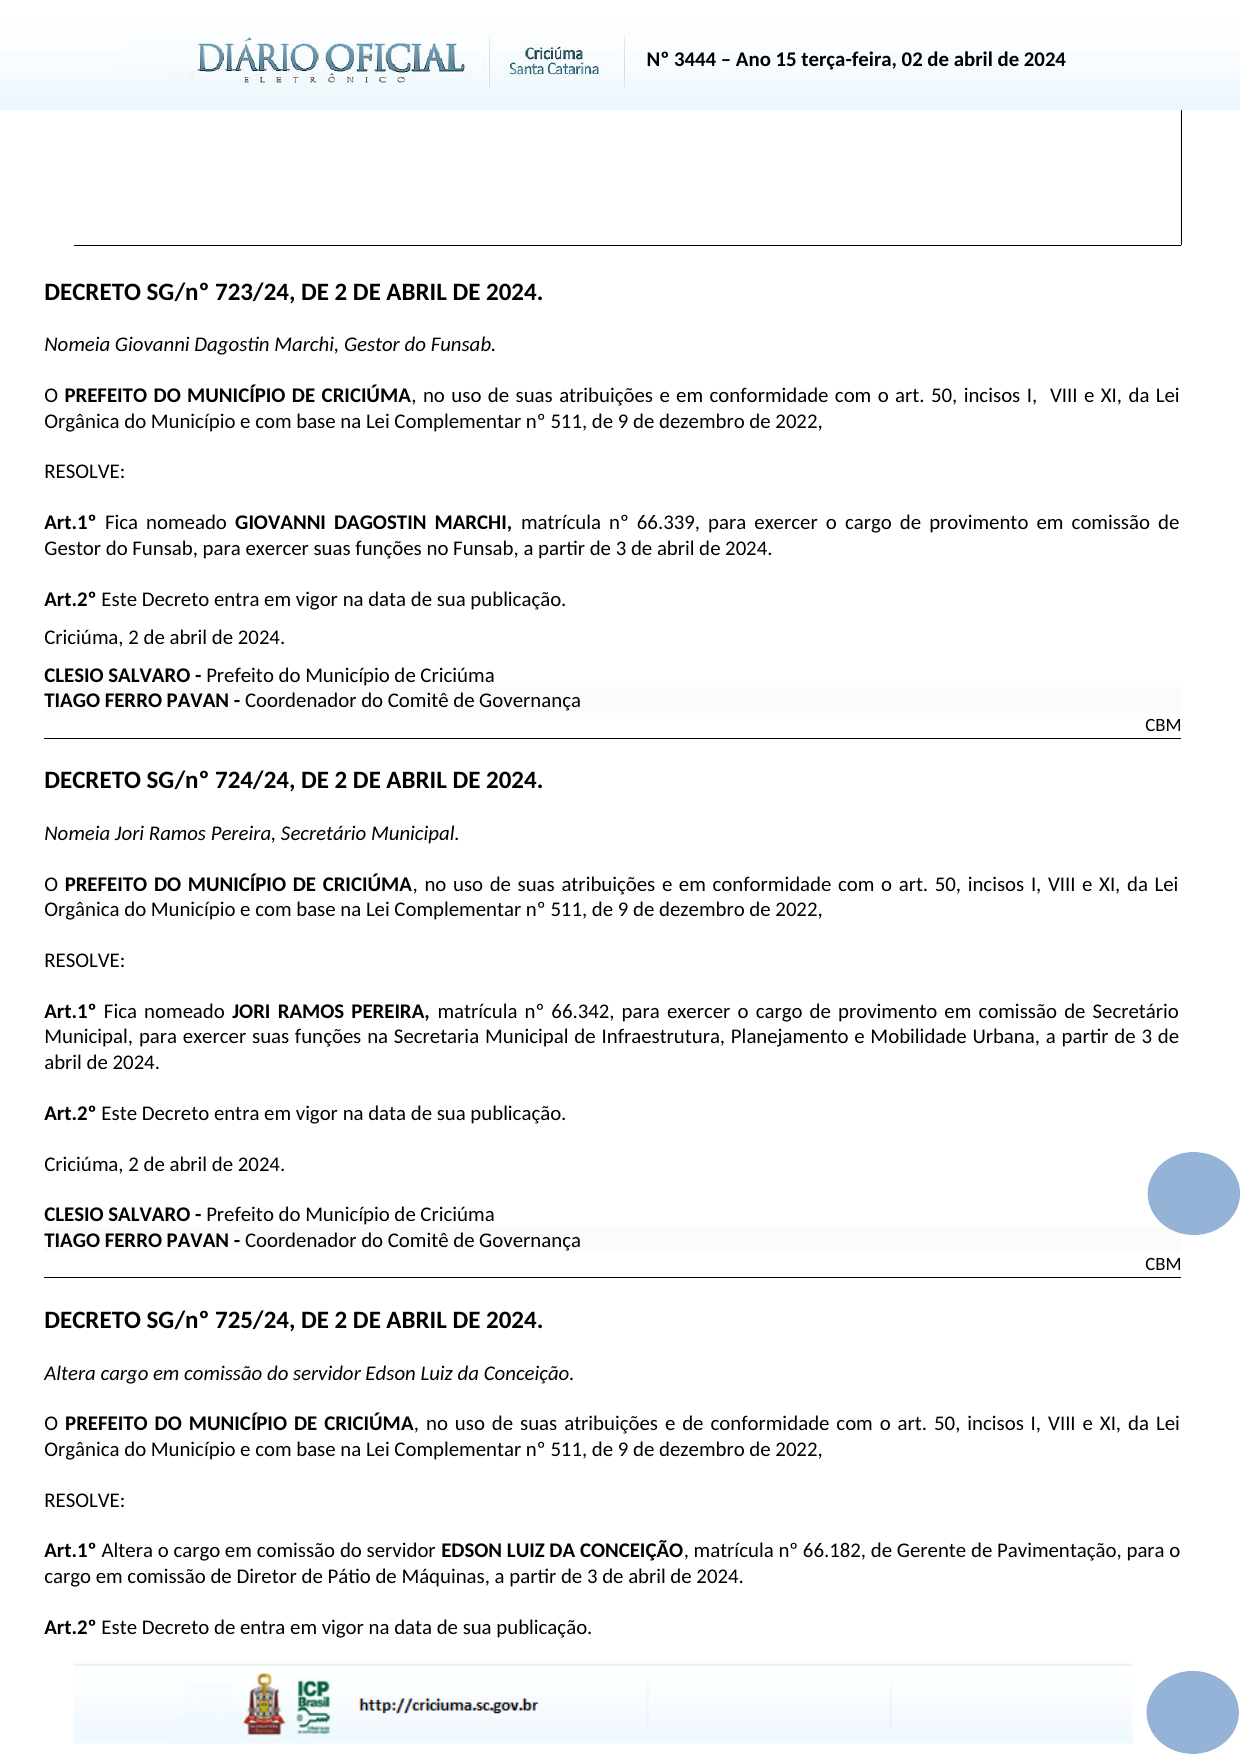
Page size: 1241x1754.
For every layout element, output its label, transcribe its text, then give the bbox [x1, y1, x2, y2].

text Art.1º Altera o cargo em comissão do servidor EDSON LUIZ DA CONCEIÇÃO, matrícula nº 66.182, de Gerente de Pavimentação, para o cargo em comissão de Diretor de Pátio de Máquinas, a partir de 3 de abril de 2024. [44, 1538, 1181, 1588]
text TIAGO FERRO PAVAN - Coordenador do Comitê de Governança [44, 687, 1181, 713]
text Nomeia Jori Ramos Pereira, Secretário Municipal. [44, 820, 1181, 846]
text DECRETO SG/nº 725/24, DE 2 DE ABRIL DE 2024. [44, 1304, 1181, 1334]
text CBM [44, 713, 1181, 738]
text Art.1º Fica nomeado GIOVANNI DAGOSTIN MARCHI, matrícula nº 66.339, para exercer o cargo de provimento em comissão de Gestor do Funsab, para exercer suas funções no Funsab, a partir de 3 de abril de 2024. [44, 509, 1181, 560]
text CLESIO SALVARO - Prefeito do Município de Criciúma [44, 662, 1181, 687]
text DECRETO SG/nº 723/24, DE 2 DE ABRIL DE 2024. [44, 276, 1181, 306]
text DECRETO SG/nº 724/24, DE 2 DE ABRIL DE 2024. [44, 764, 1181, 795]
text CLESIO SALVARO - Prefeito do Município de Criciúma [44, 1202, 1165, 1227]
text Criciúma, 2 de abril de 2024. [44, 624, 1181, 649]
text O PREFEITO DO MUNICÍPIO DE CRICIÚMA, no uso de suas atribuições e em conformidade com o art. 50, incisos I, VIII e XI, da Lei Orgânica do Município e com base na Lei Complementar nº 511, de 9 de dezembro de 2022, [44, 871, 1181, 922]
text Criciúma, 2 de abril de 2024. [44, 1151, 1181, 1176]
text O PREFEITO DO MUNICÍPIO DE CRICIÚMA, no uso de suas atribuições e de conformidade com o art. 50, incisos I, VIII e XI, da Lei Orgânica do Município e com base na Lei Complementar nº 511, de 9 de dezembro de 2022, [44, 1411, 1181, 1461]
text Art.1º Fica nomeado JORI RAMOS PEREIRA, matrícula nº 66.342, para exercer o cargo de provimento em comissão de Secretário Municipal, para exercer suas funções na Secretaria Municipal de Infraestrutura, Planejamento e Mobilidade Urbana, a partir de 3 de abril de 2024. [44, 998, 1181, 1074]
text O PREFEITO DO MUNICÍPIO DE CRICIÚMA, no uso de suas atribuições e em conformidade com o art. 50, incisos I, VIII e XI, da Lei Orgânica do Município e com base na Lei Complementar nº 511, de 9 de dezembro de 2022, [44, 382, 1181, 433]
text TIAGO FERRO PAVAN - Coordenador do Comitê de Governança [44, 1227, 1181, 1252]
text Art.2º Este Decreto entra em vigor na data de sua publicação. [44, 1100, 1181, 1125]
text Nomeia Giovanni Dagostin Marchi, Gestor do Funsab. [44, 332, 1181, 357]
text RESOLVE: [44, 459, 1181, 484]
text Art.2º Este Decreto entra em vigor na data de sua publicação. [44, 586, 1181, 611]
text RESOLVE: [44, 947, 1181, 973]
text Altera cargo em comissão do servidor Edson Luiz da Conceição. [44, 1360, 1181, 1385]
text Art.2º Este Decreto de entra em vigor na data de sua publicação. [44, 1614, 1181, 1639]
text RESOLVE: [44, 1487, 1181, 1512]
text CBM [44, 1252, 1181, 1277]
